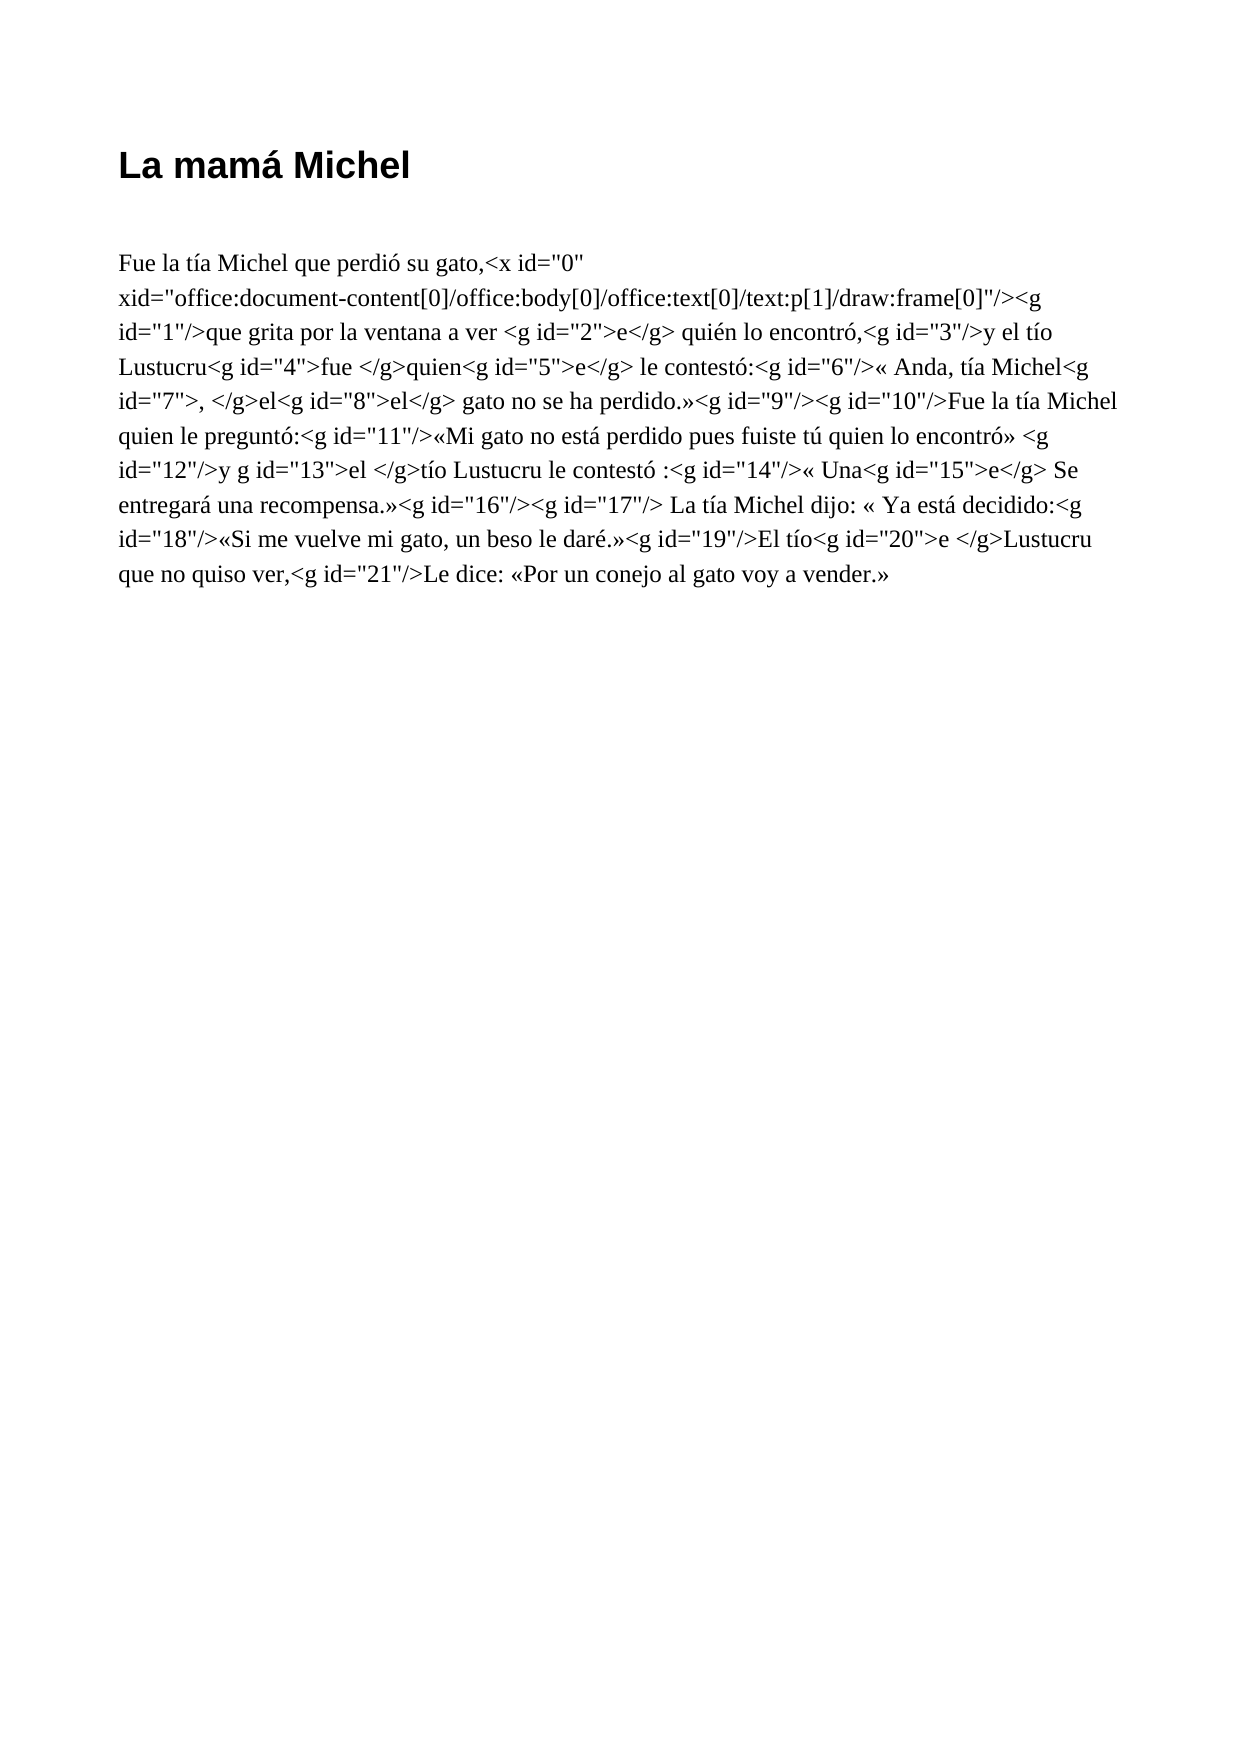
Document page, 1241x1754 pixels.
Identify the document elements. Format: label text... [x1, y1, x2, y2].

text Fue la tía Michel que perdió su gato,<x id="0" xid="office:document-content[0]/office:body[0]/office:text[0]/text:p[1]/draw:frame[0]"/><g id="1"/>que grita por la ventana a ver <g id="2">e</g> quién lo encontró,<g id="3"/>y el tío Lustucru<g id="4">fue </g>quien<g id="5">e</g> le contestó:<g id="6"/>« Anda, tía Michel<g id="7">, </g>el<g id="8">el</g> gato no se ha perdido.»<g id="9"/><g id="10"/>Fue la tía Michel quien le preguntó:<g id="11"/>«Mi gato no está perdido pues fuiste tú quien lo encontró» <g id="12"/>y g id="13">el </g>tío Lustucru le contestó :<g id="14"/>« Una<g id="15">e</g> Se entregará una recompensa.»<g id="16"/><g id="17"/> La tía Michel dijo: « Ya está decidido:<g id="18"/>«Si me vuelve mi gato, un beso le daré.»<g id="19"/>El tío<g id="20">e </g>Lustucru que no quiso ver,<g id="21"/>Le dice: «Por un conejo al gato voy a vender.» [118, 248, 1122, 587]
subtitle La mamá Michel [118, 143, 1122, 187]
